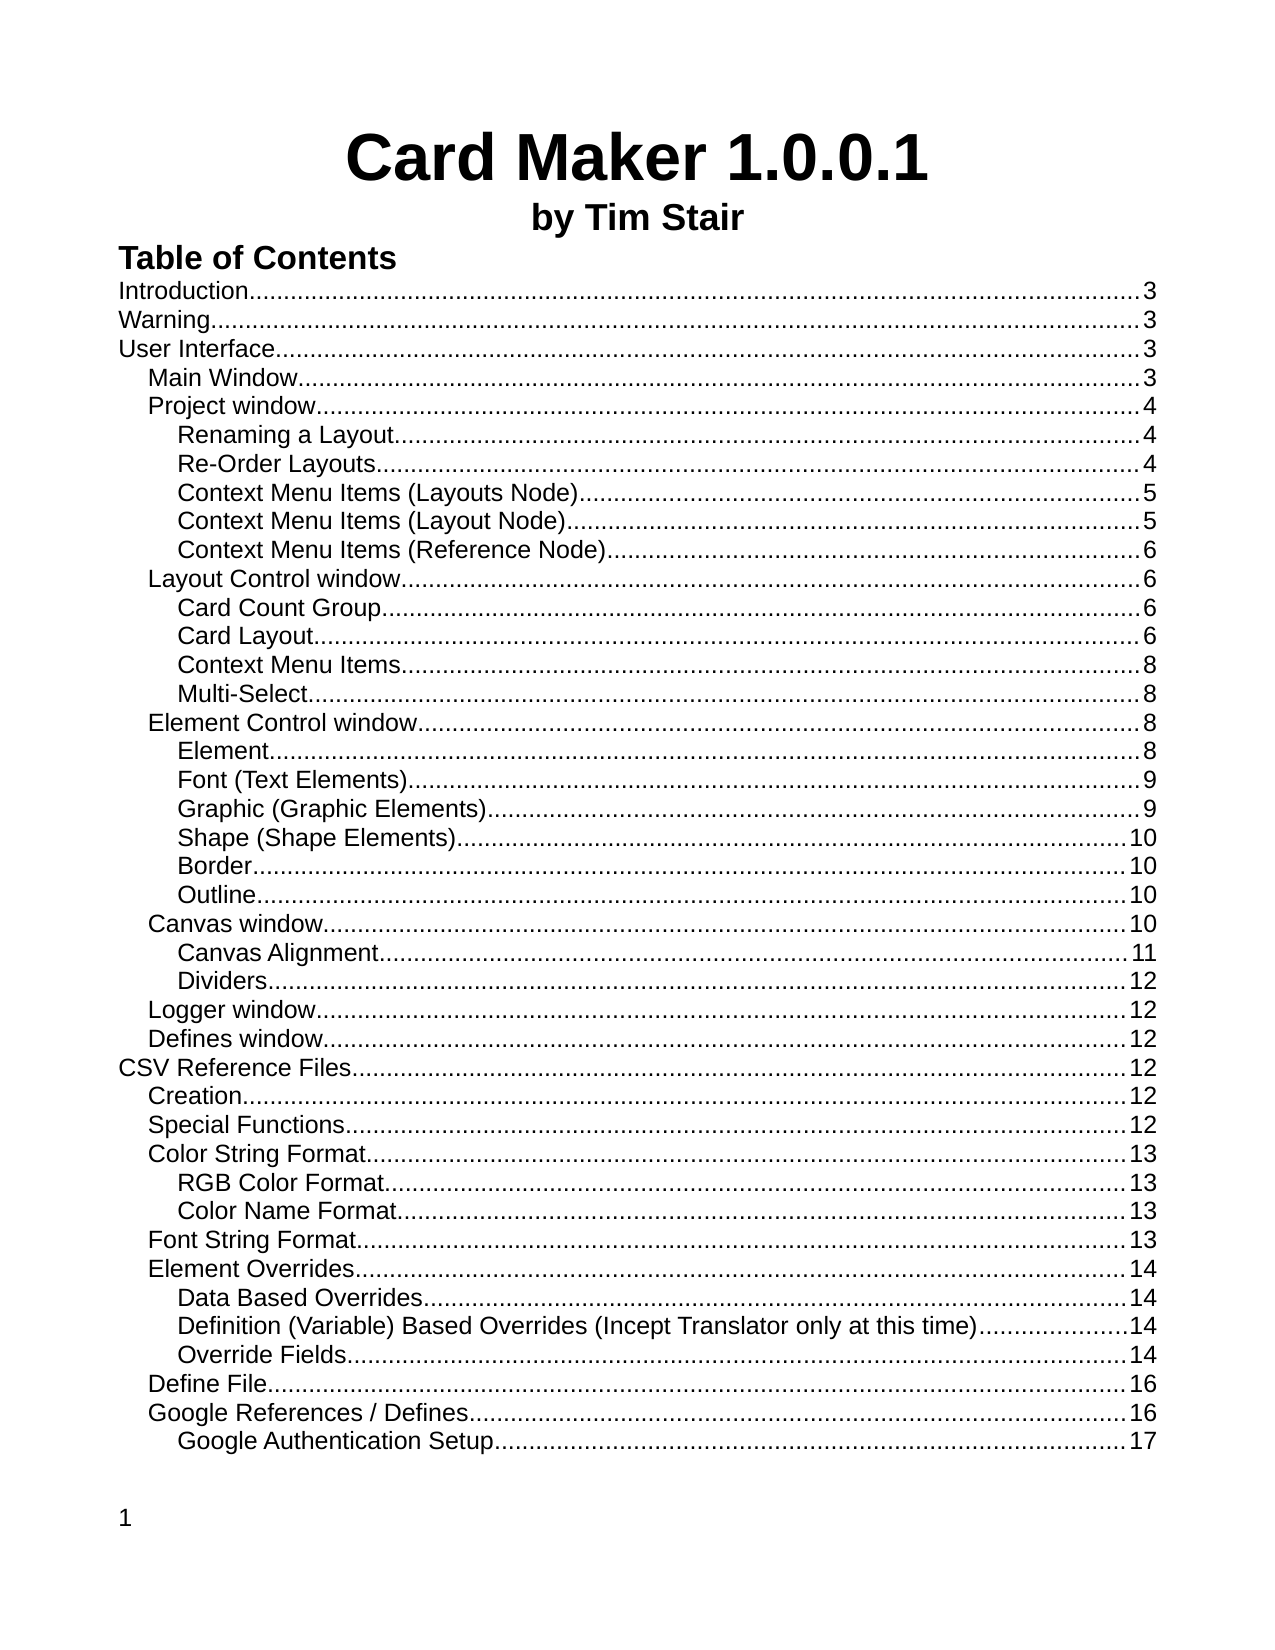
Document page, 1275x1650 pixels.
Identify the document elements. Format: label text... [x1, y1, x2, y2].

text Canvas Alignment 11 [177, 938, 1157, 966]
text Border 10 [177, 851, 1157, 880]
text Introduction 3 [118, 276, 1157, 305]
text Element Control window 8 [148, 708, 1157, 736]
text Context Menu Items (Reference Node) 6 [177, 535, 1157, 564]
text Font String Format 13 [148, 1225, 1157, 1254]
text Canvas window 10 [148, 909, 1157, 938]
text Card Layout 6 [177, 621, 1157, 650]
text Google Authentication Setup 17 [177, 1426, 1157, 1455]
text Main Window 3 [148, 363, 1157, 391]
text Creation 12 [148, 1081, 1157, 1110]
text Context Menu Items (Layout Node) 5 [177, 506, 1157, 535]
text CSV Reference Files 12 [118, 1053, 1157, 1081]
text Graphic (Graphic Elements) 9 [177, 794, 1157, 823]
text Shape (Shape Elements) 10 [177, 823, 1157, 851]
text User Interface 3 [118, 334, 1157, 363]
text Card Count Group 6 [177, 593, 1157, 621]
text RGB Color Format 13 [177, 1168, 1157, 1196]
text Override Fields 14 [177, 1340, 1157, 1369]
text Definition (Variable) Based Overrides (Incept Translator only at this time) 14 [177, 1311, 1157, 1340]
text Renaming a Layout 4 [177, 420, 1157, 449]
text Color String Format 13 [148, 1139, 1157, 1168]
subtitle Table of Contents [118, 238, 1157, 276]
text Element 8 [177, 736, 1157, 765]
text Multi-Select 8 [177, 679, 1157, 708]
text Data Based Overrides 14 [177, 1283, 1157, 1311]
text Project window 4 [148, 391, 1157, 420]
text Dividers 12 [177, 966, 1157, 995]
text Element Overrides 14 [148, 1254, 1157, 1283]
text Warning 3 [118, 305, 1157, 334]
text Special Functions 12 [148, 1110, 1157, 1139]
text Logger window 12 [148, 995, 1157, 1024]
text Outline 10 [177, 880, 1157, 909]
text Layout Control window 6 [148, 564, 1157, 593]
text Google References / Defines 16 [148, 1398, 1157, 1426]
text Re-Order Layouts 4 [177, 449, 1157, 478]
text Font (Text Elements) 9 [177, 765, 1157, 794]
text Card Maker 1.0.0.1 [118, 118, 1157, 195]
text Color Name Format 13 [177, 1196, 1157, 1225]
text Defines window 12 [148, 1024, 1157, 1053]
text Define File 16 [148, 1369, 1157, 1398]
text Context Menu Items (Layouts Node) 5 [177, 478, 1157, 506]
text Context Menu Items 8 [177, 650, 1157, 679]
text by Tim Stair [118, 195, 1157, 238]
